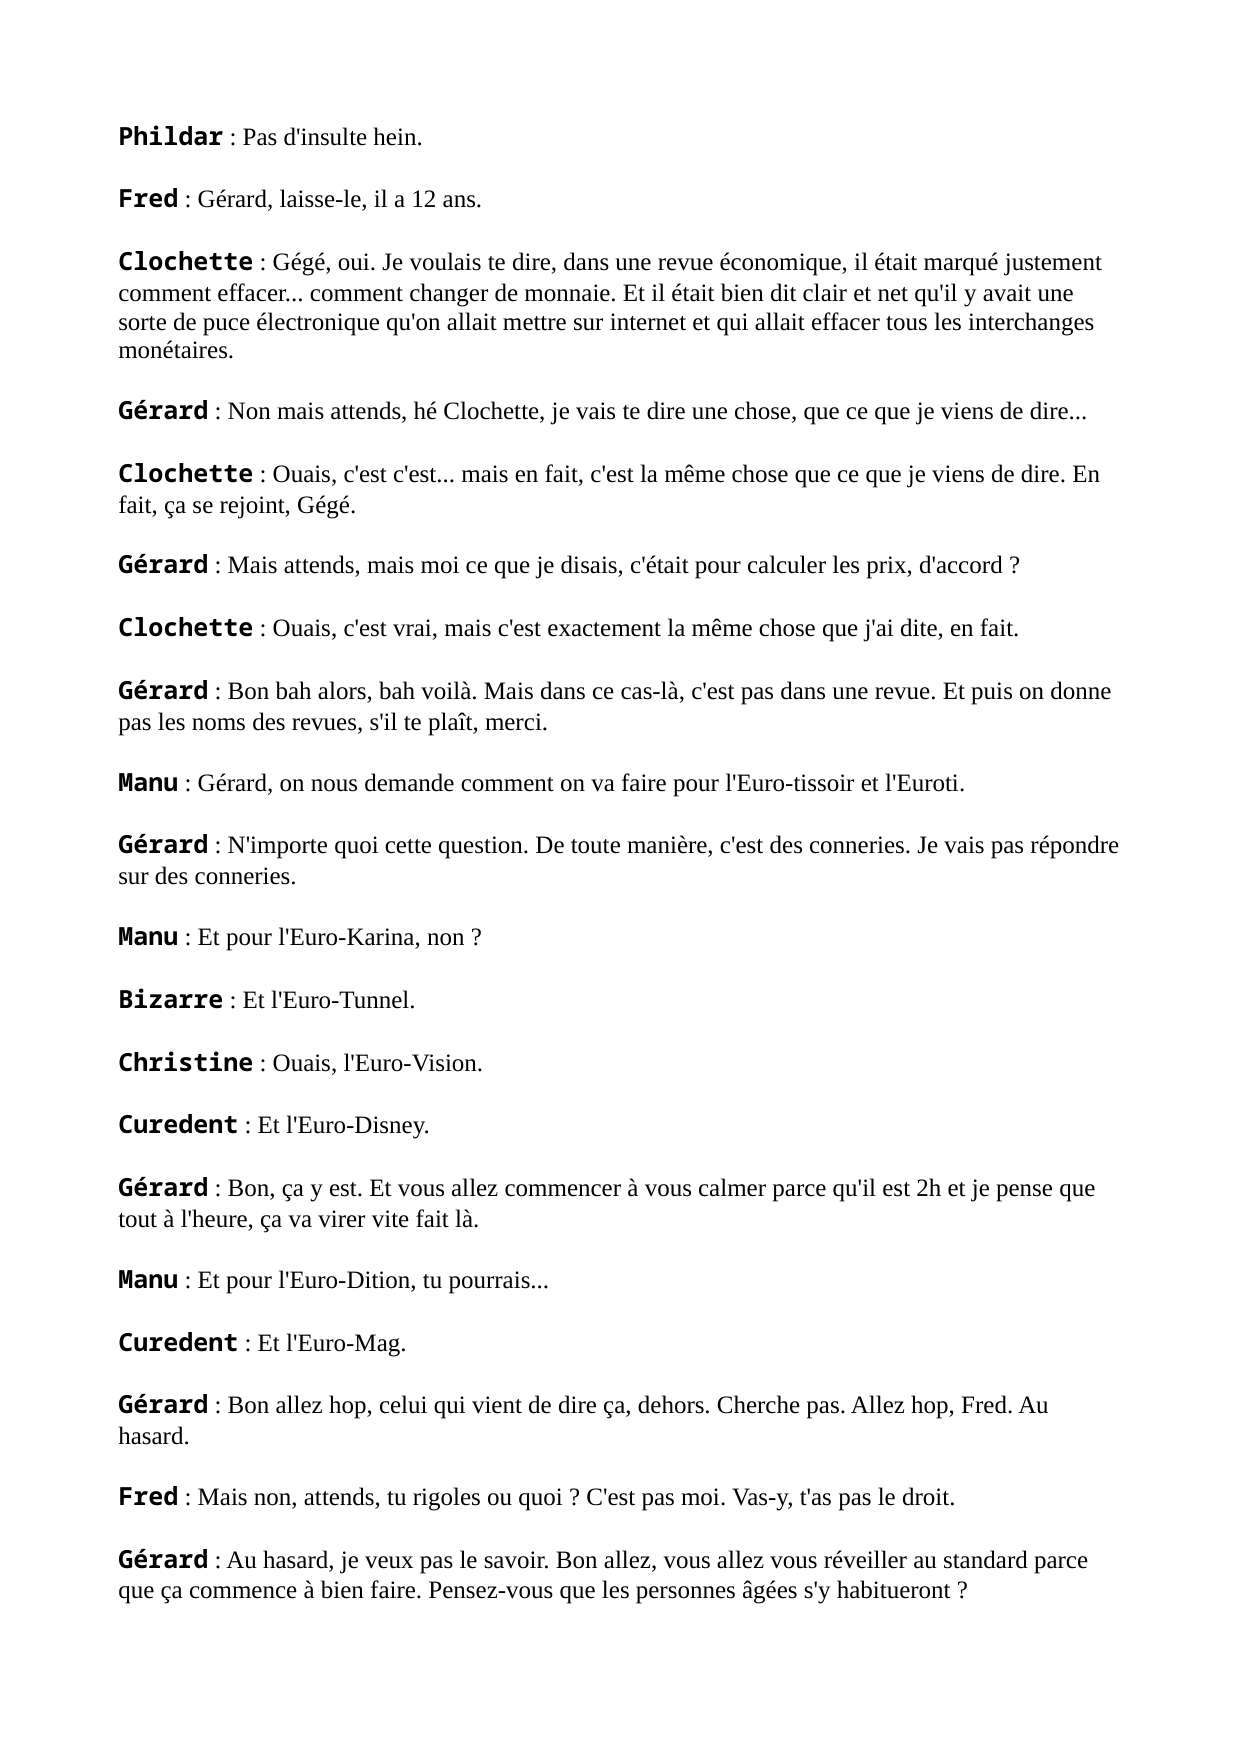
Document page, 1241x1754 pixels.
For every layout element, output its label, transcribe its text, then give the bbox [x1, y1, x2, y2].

text Manu : Gérard, on nous demande comment on va faire pour l'Euro-tissoir et l'Euroti. [118, 764, 1122, 798]
text Gérard : Au hasard, je veux pas le savoir. Bon allez, vous allez vous réveiller au standard parce que ça commence à bien faire. Pensez-vous que les personnes âgées s'y habitueront ? [118, 1542, 1122, 1604]
text Gérard : Non mais attends, hé Clochette, je vais te dire une chose, que ce que je viens de dire... [118, 393, 1122, 427]
text Gérard : Bon allez hop, celui qui vient de dire ça, dehors. Cherche pas. Allez hop, Fred. Au hasard. [118, 1387, 1122, 1450]
text Gérard : N'importe quoi cette question. De toute manière, c'est des conneries. Je vais pas répondre sur des conneries. [118, 827, 1122, 890]
text Gérard : Mais attends, mais moi ce que je disais, c'était pour calculer les prix, d'accord ? [118, 547, 1122, 581]
text Manu : Et pour l'Euro-Dition, tu pourrais... [118, 1262, 1122, 1296]
text Manu : Et pour l'Euro-Karina, non ? [118, 919, 1122, 953]
text Fred : Gérard, laisse-le, il a 12 ans. [118, 181, 1122, 215]
text Clochette : Ouais, c'est vrai, mais c'est exactement la même chose que j'ai dite, en fait. [118, 610, 1122, 644]
text Phildar : Pas d'insulte hein. [118, 118, 1122, 152]
text Curedent : Et l'Euro-Mag. [118, 1324, 1122, 1358]
text Clochette : Gégé, oui. Je voulais te dire, dans une revue économique, il était marqué justement comment effacer... comment changer de monnaie. Et il était bien dit clair et net qu'il y avait une sorte de puce électronique qu'on allait mettre sur internet et qui allait effacer tous les interchanges monétaires. [118, 244, 1122, 364]
text Gérard : Bon, ça y est. Et vous allez commencer à vous calmer parce qu'il est 2h et je pense que tout à l'heure, ça va virer vite fait là. [118, 1170, 1122, 1233]
text Christine : Ouais, l'Euro-Vision. [118, 1044, 1122, 1078]
text Clochette : Ouais, c'est c'est... mais en fait, c'est la même chose que ce que je viens de dire. En fait, ça se rejoint, Gégé. [118, 456, 1122, 518]
text Bizarre : Et l'Euro-Tunnel. [118, 982, 1122, 1016]
text Fred : Mais non, attends, tu rigoles ou quoi ? C'est pas moi. Vas-y, t'as pas le droit. [118, 1479, 1122, 1513]
text Curedent : Et l'Euro-Disney. [118, 1107, 1122, 1141]
text Gérard : Bon bah alors, bah voilà. Mais dans ce cas-là, c'est pas dans une revue. Et puis on donne pas les noms des revues, s'il te plaît, merci. [118, 673, 1122, 736]
